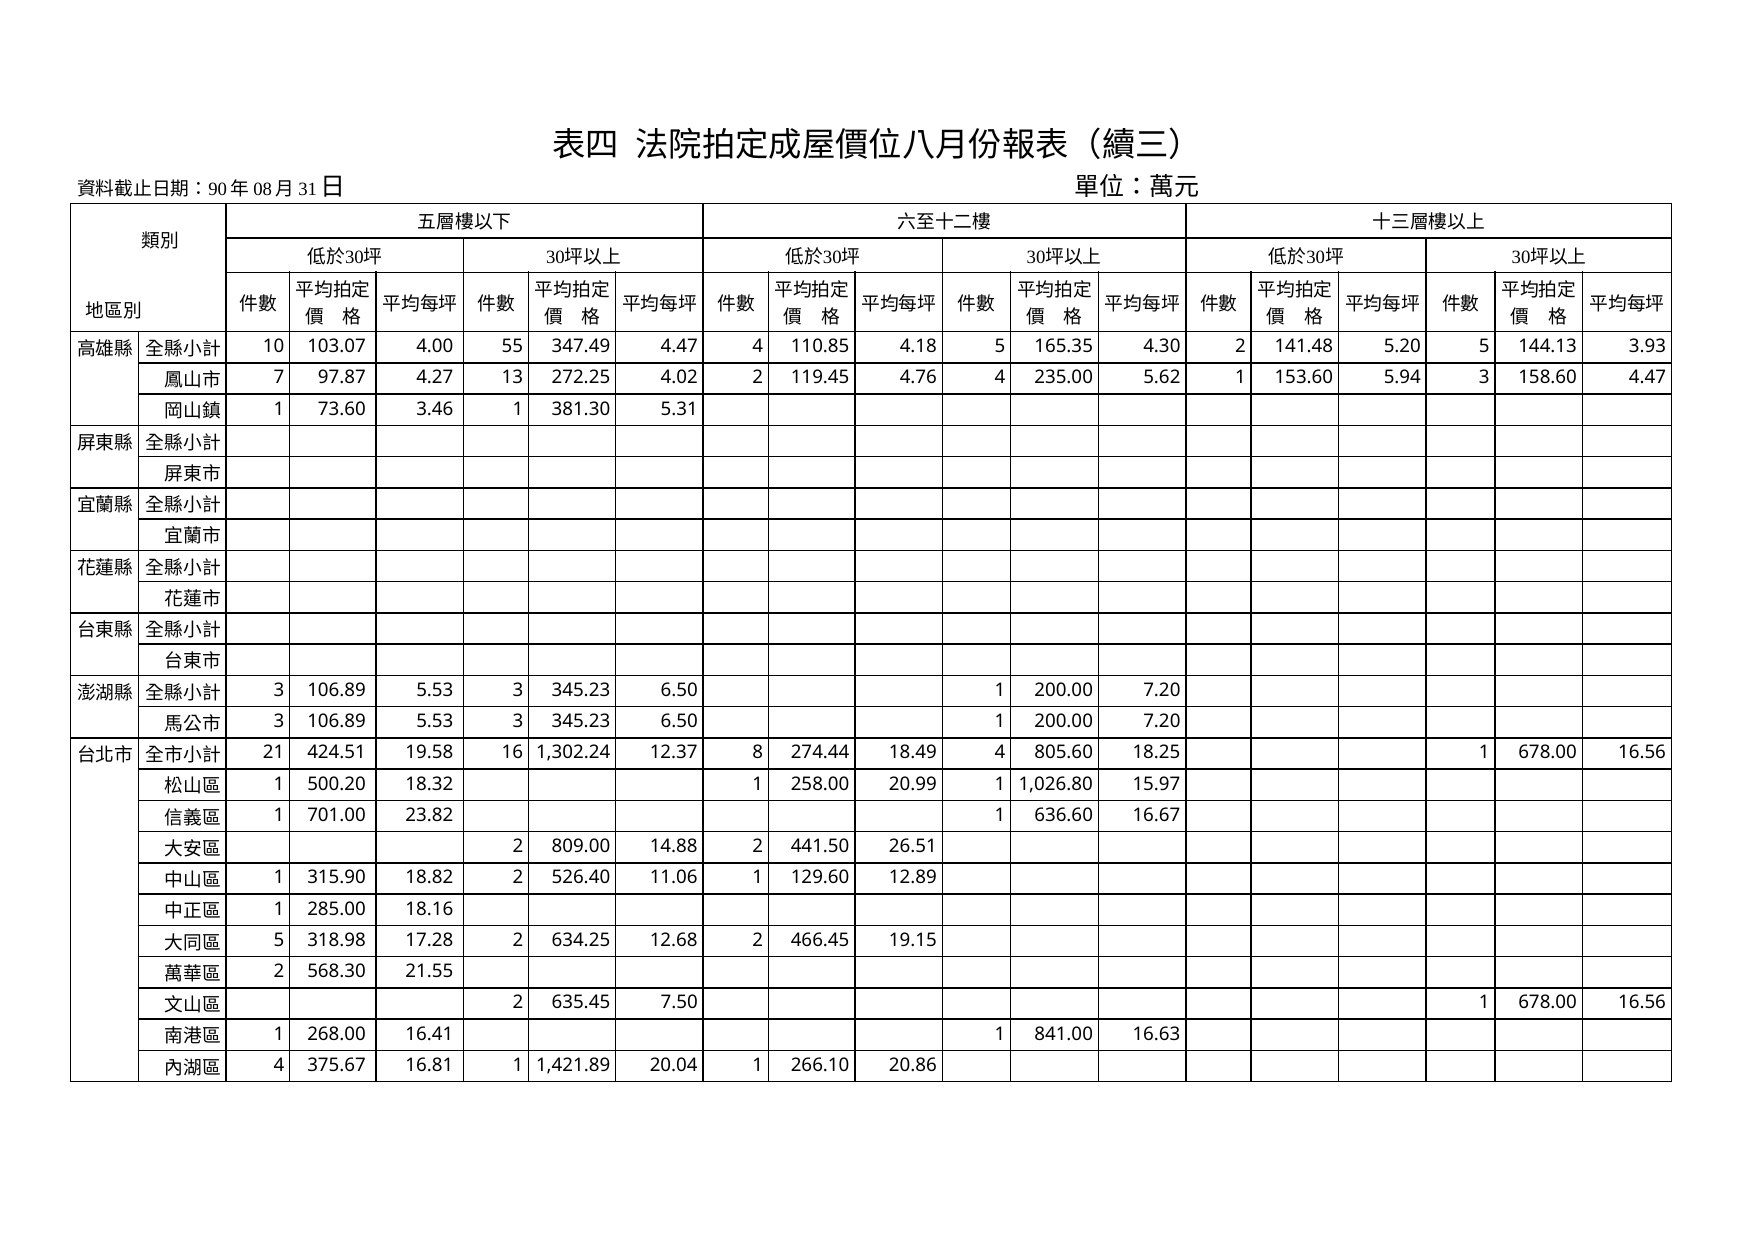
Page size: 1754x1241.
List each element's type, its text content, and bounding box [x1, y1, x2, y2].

table_cell [464, 957, 528, 987]
table_cell 129.60 [769, 864, 854, 893]
table_cell [290, 426, 375, 456]
table_cell [616, 520, 702, 549]
table_cell [1187, 707, 1250, 737]
table_cell 13 [464, 364, 528, 393]
table_cell [856, 551, 942, 581]
table_cell 16.81 [377, 1051, 463, 1081]
table_cell [856, 645, 942, 674]
table_cell [1496, 957, 1582, 987]
table_cell [1583, 645, 1671, 674]
table_cell [71, 862, 138, 893]
table_cell [616, 426, 702, 456]
table_cell [704, 582, 768, 612]
table_cell 144.13 [1496, 332, 1582, 362]
table_cell 4.27 [377, 364, 463, 393]
table_cell [616, 801, 702, 831]
table_cell 274.44 [769, 739, 854, 768]
table_cell [1187, 895, 1250, 924]
table_cell [1339, 957, 1425, 987]
table_cell [943, 895, 1010, 924]
table_cell 低於30坪 [1187, 239, 1425, 271]
table_cell 內湖區 [139, 1051, 225, 1081]
table_cell 21.55 [377, 957, 463, 987]
table_cell 件數 [464, 273, 528, 331]
table_cell 5.20 [1339, 332, 1425, 362]
table_cell [529, 957, 615, 987]
table_cell [1583, 770, 1671, 799]
table_cell [1583, 582, 1671, 612]
table_cell [769, 801, 854, 831]
table_cell [1187, 989, 1250, 1018]
table_cell [71, 518, 138, 549]
table_cell [71, 893, 138, 924]
table_cell 4 [227, 1051, 289, 1081]
table_cell [943, 926, 1010, 956]
table_cell [1252, 801, 1338, 831]
table_cell [943, 426, 1010, 456]
table_cell [71, 393, 138, 424]
table_cell [290, 582, 375, 612]
table_cell [1099, 957, 1185, 987]
table_cell [1496, 895, 1582, 924]
table_cell [1099, 989, 1185, 1018]
table_cell [1252, 707, 1338, 737]
table_cell 平均拍定價 格 [1011, 273, 1098, 331]
table_cell [1011, 582, 1098, 612]
table_cell 17.28 [377, 926, 463, 956]
table_cell [1099, 582, 1185, 612]
table_cell 馬公市 [139, 707, 225, 737]
table_cell 1 [464, 1051, 528, 1081]
table_cell [71, 1050, 138, 1081]
table_cell 2 [1187, 332, 1250, 362]
table_cell [769, 489, 854, 518]
table_cell 澎湖縣 [71, 676, 138, 706]
table_cell 全縣小計 [139, 332, 225, 362]
table_cell [1187, 489, 1250, 518]
table_cell [227, 426, 289, 456]
table_cell [377, 582, 463, 612]
table_cell 花蓮縣 [71, 551, 138, 581]
table_cell [1427, 489, 1494, 518]
table_cell [1583, 864, 1671, 893]
table_cell 5.31 [616, 395, 702, 424]
table_cell [1583, 957, 1671, 987]
table_cell [1099, 832, 1185, 862]
table_cell [943, 582, 1010, 612]
table_cell 1 [227, 801, 289, 831]
table_cell [943, 957, 1010, 987]
table_cell [1011, 426, 1098, 456]
table_cell [1427, 832, 1494, 862]
table_cell [1583, 489, 1671, 518]
table_cell 55 [464, 332, 528, 362]
table_cell 平均拍定價 格 [1252, 273, 1338, 331]
table_cell [769, 395, 854, 424]
table_cell [1427, 457, 1494, 487]
table_cell [1427, 520, 1494, 549]
table_cell [769, 1020, 854, 1049]
table_cell [856, 1020, 942, 1049]
table_cell [704, 645, 768, 674]
table_cell [1252, 520, 1338, 549]
table_cell 件數 [227, 273, 289, 331]
table_cell 2 [227, 957, 289, 987]
table_cell 18.82 [377, 864, 463, 893]
table_cell [1252, 489, 1338, 518]
table_cell [529, 457, 615, 487]
table_cell [1011, 864, 1098, 893]
table_cell [1427, 770, 1494, 799]
table_header 十三層樓以上 [1187, 204, 1671, 237]
table_cell 20.04 [616, 1051, 702, 1081]
table_cell [1427, 1051, 1494, 1081]
table_cell 466.45 [769, 926, 854, 956]
table_cell 2 [464, 926, 528, 956]
table_cell 4.47 [1583, 364, 1671, 393]
table_cell [71, 925, 138, 956]
table_cell [1252, 457, 1338, 487]
table_cell 2 [464, 989, 528, 1018]
table_cell 松山區 [139, 770, 225, 799]
table_cell [1252, 739, 1338, 768]
table_cell 7 [227, 364, 289, 393]
table_cell [943, 551, 1010, 581]
table_cell [769, 676, 854, 706]
table_cell 19.58 [377, 739, 463, 768]
table_cell 441.50 [769, 832, 854, 862]
table_cell [377, 489, 463, 518]
table_cell 634.25 [529, 926, 615, 956]
table_cell [1496, 1051, 1582, 1081]
table_cell [377, 989, 463, 1018]
table_cell [943, 489, 1010, 518]
table_cell 中山區 [139, 864, 225, 893]
table_cell [1187, 926, 1250, 956]
table_cell [769, 551, 854, 581]
table_cell [1583, 1051, 1671, 1081]
table_cell 26.51 [856, 832, 942, 862]
table_cell 30坪以上 [1427, 239, 1671, 271]
table_cell [616, 457, 702, 487]
table_cell [1427, 895, 1494, 924]
table_cell [856, 426, 942, 456]
table_cell 347.49 [529, 332, 615, 362]
table_cell 500.20 [290, 770, 375, 799]
table_cell [856, 489, 942, 518]
table_cell 1 [1427, 739, 1494, 768]
table_cell 10 [227, 332, 289, 362]
table_cell [1427, 395, 1494, 424]
table_cell [704, 426, 768, 456]
table_cell 大同區 [139, 926, 225, 956]
table_cell 3.93 [1583, 332, 1671, 362]
text 表四 法院拍定成屋價位八月份報表（續三） [77, 118, 1677, 166]
table_cell [529, 551, 615, 581]
table_cell [616, 645, 702, 674]
table_cell [1011, 989, 1098, 1018]
table_cell [704, 489, 768, 518]
table_cell 7.50 [616, 989, 702, 1018]
table_cell [464, 645, 528, 674]
table_cell 158.60 [1496, 364, 1582, 393]
table_cell 106.89 [290, 676, 375, 706]
table_cell [616, 614, 702, 643]
table_cell [71, 800, 138, 831]
table_cell [616, 957, 702, 987]
table_cell [704, 707, 768, 737]
table_cell [1339, 457, 1425, 487]
table_cell 4.00 [377, 332, 463, 362]
table_cell [1099, 864, 1185, 893]
table_cell 1 [943, 707, 1010, 737]
table_cell [1583, 926, 1671, 956]
table_cell [704, 551, 768, 581]
table_cell 平均每坪 [1583, 273, 1671, 331]
table_cell [1583, 1020, 1671, 1049]
table_cell [529, 1020, 615, 1049]
table_cell 1 [227, 770, 289, 799]
table_cell [529, 801, 615, 831]
table_cell [227, 520, 289, 549]
table_cell [529, 520, 615, 549]
table_cell 3 [227, 676, 289, 706]
table_cell [1011, 957, 1098, 987]
table_cell 台東市 [139, 645, 225, 674]
table_cell [1187, 395, 1250, 424]
table_cell [377, 832, 463, 862]
table_cell 200.00 [1011, 707, 1098, 737]
table_cell 18.16 [377, 895, 463, 924]
table_cell [71, 956, 138, 987]
table_cell 全縣小計 [139, 676, 225, 706]
table_cell 6.50 [616, 707, 702, 737]
table_cell [71, 1018, 138, 1049]
table_cell [1583, 801, 1671, 831]
table_cell [1496, 707, 1582, 737]
table_cell [464, 895, 528, 924]
table_cell [1099, 926, 1185, 956]
table_cell 花蓮市 [139, 582, 225, 612]
table_cell 屏東縣 [71, 426, 138, 456]
table_cell [616, 895, 702, 924]
table_cell 4.18 [856, 332, 942, 362]
table_cell 平均每坪 [856, 273, 942, 331]
table_cell [1187, 457, 1250, 487]
table_cell [227, 832, 289, 862]
table_cell [1099, 489, 1185, 518]
table_cell 119.45 [769, 364, 854, 393]
table_cell 16.67 [1099, 801, 1185, 831]
table_cell 73.60 [290, 395, 375, 424]
table_cell [1339, 864, 1425, 893]
table_cell 平均拍定價 格 [1496, 273, 1582, 331]
table_cell [943, 864, 1010, 893]
table_header 五層樓以下 [227, 204, 702, 237]
table_cell 16.41 [377, 1020, 463, 1049]
table_cell [1496, 614, 1582, 643]
table_cell [1011, 1051, 1098, 1081]
table_cell [1427, 426, 1494, 456]
table_cell 南港區 [139, 1020, 225, 1049]
table_cell [1496, 832, 1582, 862]
table_cell [1339, 676, 1425, 706]
table_cell 中正區 [139, 895, 225, 924]
table_cell [769, 895, 854, 924]
table_cell [1339, 707, 1425, 737]
table_cell 1 [227, 1020, 289, 1049]
table_cell [529, 582, 615, 612]
table_cell 424.51 [290, 739, 375, 768]
table_cell 台東縣 [71, 614, 138, 643]
table_cell 1 [227, 864, 289, 893]
table_cell 97.87 [290, 364, 375, 393]
table_cell 4 [704, 332, 768, 362]
table_cell [377, 520, 463, 549]
table_cell [943, 645, 1010, 674]
table_cell [1496, 864, 1582, 893]
table_cell 全縣小計 [139, 489, 225, 518]
table_cell [1339, 489, 1425, 518]
table_cell 1 [1187, 364, 1250, 393]
table_cell [1187, 770, 1250, 799]
table_cell [71, 831, 138, 862]
table_cell 30坪以上 [943, 239, 1185, 271]
table_cell 1,421.89 [529, 1051, 615, 1081]
table_cell 低於30坪 [704, 239, 942, 271]
table_cell [1427, 864, 1494, 893]
table_cell [1099, 457, 1185, 487]
table_cell [377, 645, 463, 674]
table_cell 200.00 [1011, 676, 1098, 706]
table_cell [464, 426, 528, 456]
table_cell [1427, 957, 1494, 987]
table_cell [1583, 551, 1671, 581]
table_cell [704, 895, 768, 924]
table_cell [1252, 426, 1338, 456]
table_cell [1583, 895, 1671, 924]
table_cell [704, 457, 768, 487]
table_cell [943, 614, 1010, 643]
table_cell [529, 770, 615, 799]
table_cell [1496, 551, 1582, 581]
table_cell 3 [1427, 364, 1494, 393]
table_cell 平均拍定價 格 [769, 273, 854, 331]
table_cell [1496, 926, 1582, 956]
table_cell [1427, 551, 1494, 581]
table_cell [1496, 770, 1582, 799]
table_cell [71, 706, 138, 737]
table_cell [71, 362, 138, 393]
table_cell [1252, 957, 1338, 987]
table_cell 4.30 [1099, 332, 1185, 362]
table_cell [1339, 801, 1425, 831]
table_cell 件數 [704, 273, 768, 331]
table_cell 5 [227, 926, 289, 956]
table_cell [856, 582, 942, 612]
table_cell [464, 1020, 528, 1049]
table_cell 381.30 [529, 395, 615, 424]
table_cell 235.00 [1011, 364, 1098, 393]
table_cell [1187, 1020, 1250, 1049]
table_cell 1 [704, 1051, 768, 1081]
table_cell 11.06 [616, 864, 702, 893]
table_cell [1252, 551, 1338, 581]
table_cell [1252, 645, 1338, 674]
table_cell [1583, 395, 1671, 424]
table_cell [616, 582, 702, 612]
table_cell [1187, 676, 1250, 706]
table_cell [1252, 676, 1338, 706]
table_cell 315.90 [290, 864, 375, 893]
table_cell [1496, 801, 1582, 831]
table_cell [769, 520, 854, 549]
table_cell [1252, 614, 1338, 643]
table_cell [1583, 457, 1671, 487]
table_cell 20.86 [856, 1051, 942, 1081]
table_cell [1496, 1020, 1582, 1049]
table_cell 5.53 [377, 676, 463, 706]
table_cell [377, 457, 463, 487]
table_cell [1427, 676, 1494, 706]
table_cell 266.10 [769, 1051, 854, 1081]
table_cell [856, 989, 942, 1018]
table_cell [377, 551, 463, 581]
table_cell [1496, 457, 1582, 487]
table_cell 4 [943, 364, 1010, 393]
table_cell [1339, 395, 1425, 424]
table_cell [1187, 551, 1250, 581]
table_cell [1252, 1051, 1338, 1081]
table_cell [1252, 926, 1338, 956]
table_cell [856, 957, 942, 987]
table_cell [1496, 395, 1582, 424]
table_cell 2 [704, 832, 768, 862]
table_cell [943, 1051, 1010, 1081]
table_cell 16.56 [1583, 989, 1671, 1018]
table_cell 678.00 [1496, 739, 1582, 768]
table_cell 2 [464, 832, 528, 862]
table_cell [1496, 582, 1582, 612]
table_cell [704, 614, 768, 643]
table_cell 106.89 [290, 707, 375, 737]
table_cell [1099, 614, 1185, 643]
table_cell [616, 551, 702, 581]
table_cell [616, 489, 702, 518]
table_cell 1,302.24 [529, 739, 615, 768]
table_cell [1583, 676, 1671, 706]
table_cell [943, 989, 1010, 1018]
table_cell [1011, 520, 1098, 549]
table_cell [227, 457, 289, 487]
table_cell [227, 614, 289, 643]
table_cell [1496, 676, 1582, 706]
table_cell [1427, 1020, 1494, 1049]
table_cell 18.32 [377, 770, 463, 799]
table_cell [1339, 1020, 1425, 1049]
table_cell [1187, 957, 1250, 987]
table_cell [1099, 895, 1185, 924]
table_cell 103.07 [290, 332, 375, 362]
table_cell [1427, 614, 1494, 643]
table_cell [1011, 489, 1098, 518]
table_cell [769, 645, 854, 674]
table_cell [1427, 645, 1494, 674]
table_cell 12.37 [616, 739, 702, 768]
table_cell [71, 581, 138, 612]
table_cell [1427, 801, 1494, 831]
table_cell [71, 768, 138, 799]
table_cell [1187, 426, 1250, 456]
table_cell [1339, 989, 1425, 1018]
table_cell 4.47 [616, 332, 702, 362]
table_cell 5 [1427, 332, 1494, 362]
table_cell [1252, 832, 1338, 862]
table_cell 1,026.80 [1011, 770, 1098, 799]
table_cell [769, 614, 854, 643]
table_cell 14.88 [616, 832, 702, 862]
table_cell [464, 614, 528, 643]
table_cell [704, 676, 768, 706]
table_cell [1339, 582, 1425, 612]
table_cell [227, 645, 289, 674]
table_cell 5.62 [1099, 364, 1185, 393]
table_cell [529, 895, 615, 924]
table_cell 2 [704, 926, 768, 956]
table_cell 4.02 [616, 364, 702, 393]
table_cell [1339, 739, 1425, 768]
table_cell [1011, 895, 1098, 924]
table_cell [856, 676, 942, 706]
table_cell [1011, 645, 1098, 674]
table_cell [1583, 707, 1671, 737]
table_cell [1339, 551, 1425, 581]
table_cell [377, 426, 463, 456]
table_cell 1 [943, 676, 1010, 706]
table_cell [1187, 645, 1250, 674]
table_cell [1011, 457, 1098, 487]
table_cell [1583, 426, 1671, 456]
table_cell [1011, 832, 1098, 862]
table_cell [71, 987, 138, 1018]
table_cell [943, 520, 1010, 549]
table_cell 萬華區 [139, 957, 225, 987]
table_cell 8 [704, 739, 768, 768]
table_cell [769, 582, 854, 612]
table_cell [1011, 926, 1098, 956]
table_cell 全縣小計 [139, 551, 225, 581]
table_cell [1583, 520, 1671, 549]
table_cell 大安區 [139, 832, 225, 862]
table_cell 636.60 [1011, 801, 1098, 831]
table_cell [1011, 395, 1098, 424]
table_header 六至十二樓 [704, 204, 1185, 237]
table_cell [464, 489, 528, 518]
table_cell [71, 456, 138, 487]
table_cell [290, 489, 375, 518]
text 資料截止日期：90年08月31日 單位：萬元 [77, 166, 1677, 203]
table_cell 1 [1427, 989, 1494, 1018]
table_cell [290, 551, 375, 581]
table_cell 18.49 [856, 739, 942, 768]
table_cell [704, 989, 768, 1018]
table_cell [1187, 832, 1250, 862]
table_cell 7.20 [1099, 676, 1185, 706]
table_cell [616, 770, 702, 799]
table_cell [1339, 770, 1425, 799]
table_cell 3 [464, 707, 528, 737]
table_cell 4.76 [856, 364, 942, 393]
table_cell [227, 989, 289, 1018]
table_cell 110.85 [769, 332, 854, 362]
table_cell [71, 643, 138, 674]
table_cell 屏東市 [139, 457, 225, 487]
table_cell 1 [227, 395, 289, 424]
table_cell [769, 989, 854, 1018]
table_cell 宜蘭市 [139, 520, 225, 549]
table_cell 平均每坪 [377, 273, 463, 331]
table_cell 1 [704, 770, 768, 799]
table_cell 1 [704, 864, 768, 893]
table_cell [227, 551, 289, 581]
table_cell [704, 395, 768, 424]
table_cell 全縣小計 [139, 426, 225, 456]
table_cell [464, 582, 528, 612]
table_cell 568.30 [290, 957, 375, 987]
table_cell [1011, 551, 1098, 581]
table_header 類別 地區別 [71, 204, 225, 331]
table_cell [943, 832, 1010, 862]
table_cell [1011, 614, 1098, 643]
table_cell 6.50 [616, 676, 702, 706]
table_cell 20.99 [856, 770, 942, 799]
table_cell 岡山鎮 [139, 395, 225, 424]
table_cell [377, 614, 463, 643]
table_cell [227, 489, 289, 518]
table_cell [1339, 520, 1425, 549]
table_cell [1099, 520, 1185, 549]
table_cell [616, 1020, 702, 1049]
table_cell [464, 520, 528, 549]
table_cell [769, 457, 854, 487]
table_cell [1496, 426, 1582, 456]
table_cell 全市小計 [139, 739, 225, 768]
table_cell [1099, 551, 1185, 581]
table_cell [1339, 832, 1425, 862]
table_cell [1339, 645, 1425, 674]
table_cell [1339, 895, 1425, 924]
table_cell 841.00 [1011, 1020, 1098, 1049]
table_cell [1099, 395, 1185, 424]
table_cell [856, 801, 942, 831]
table_cell [1583, 832, 1671, 862]
table_cell 件數 [943, 273, 1010, 331]
table_cell 285.00 [290, 895, 375, 924]
table_cell 平均拍定價 格 [529, 273, 615, 331]
table_cell [290, 645, 375, 674]
table_cell 宜蘭縣 [71, 489, 138, 518]
table_cell [1187, 739, 1250, 768]
table_cell 809.00 [529, 832, 615, 862]
table_cell 4 [943, 739, 1010, 768]
table_cell 16.63 [1099, 1020, 1185, 1049]
table_cell 平均每坪 [1099, 273, 1185, 331]
table_cell [769, 957, 854, 987]
table_cell 258.00 [769, 770, 854, 799]
table_cell 件數 [1187, 273, 1250, 331]
table_cell 1 [464, 395, 528, 424]
table_cell [856, 895, 942, 924]
table_cell 12.89 [856, 864, 942, 893]
table_cell 2 [704, 364, 768, 393]
table_cell [856, 707, 942, 737]
table_cell 19.15 [856, 926, 942, 956]
table_cell [1187, 520, 1250, 549]
table_cell 16 [464, 739, 528, 768]
table_cell [1099, 1051, 1185, 1081]
table_cell 635.45 [529, 989, 615, 1018]
table_cell [1252, 1020, 1338, 1049]
table_cell [769, 707, 854, 737]
table_cell 平均每坪 [1339, 273, 1425, 331]
table_cell 7.20 [1099, 707, 1185, 737]
table_cell 5.94 [1339, 364, 1425, 393]
table_cell 375.67 [290, 1051, 375, 1081]
table_cell [227, 582, 289, 612]
table_cell [1496, 645, 1582, 674]
table_cell 30坪以上 [464, 239, 702, 271]
table_cell 低於30坪 [227, 239, 463, 271]
table_cell [1252, 395, 1338, 424]
table_cell 件數 [1427, 273, 1494, 331]
table_cell 1 [943, 1020, 1010, 1049]
table_cell [529, 489, 615, 518]
table_cell 3 [227, 707, 289, 737]
table_cell 21 [227, 739, 289, 768]
table_cell [529, 426, 615, 456]
table_cell [1339, 1051, 1425, 1081]
table_cell [856, 614, 942, 643]
table_cell 5 [943, 332, 1010, 362]
table_cell [1339, 926, 1425, 956]
table_cell 678.00 [1496, 989, 1582, 1018]
table_cell 全縣小計 [139, 614, 225, 643]
table_cell [704, 801, 768, 831]
table_cell [1427, 926, 1494, 956]
table_cell [1187, 614, 1250, 643]
table_cell [464, 770, 528, 799]
table_cell [856, 395, 942, 424]
table_cell [1252, 989, 1338, 1018]
table_cell 23.82 [377, 801, 463, 831]
table_cell [1427, 707, 1494, 737]
table_cell 268.00 [290, 1020, 375, 1049]
table_cell 318.98 [290, 926, 375, 956]
table_cell [856, 457, 942, 487]
table_cell [290, 614, 375, 643]
table_cell 153.60 [1252, 364, 1338, 393]
table_cell [290, 520, 375, 549]
table_cell [1252, 864, 1338, 893]
table_cell [1339, 614, 1425, 643]
table_cell 平均拍定價 格 [290, 273, 375, 331]
table_cell [1496, 489, 1582, 518]
table_cell [704, 1020, 768, 1049]
table_cell 12.68 [616, 926, 702, 956]
table_cell [1339, 426, 1425, 456]
table_cell 5.53 [377, 707, 463, 737]
table_cell [704, 957, 768, 987]
table_cell [529, 614, 615, 643]
table_cell 1 [943, 801, 1010, 831]
table_cell 文山區 [139, 989, 225, 1018]
table_cell 16.56 [1583, 739, 1671, 768]
table_cell 15.97 [1099, 770, 1185, 799]
table_cell [704, 520, 768, 549]
table_cell [1099, 426, 1185, 456]
table_cell 3.46 [377, 395, 463, 424]
table_cell 165.35 [1011, 332, 1098, 362]
table_cell 鳳山市 [139, 364, 225, 393]
table_cell [1252, 895, 1338, 924]
table_cell [464, 801, 528, 831]
table_cell [290, 832, 375, 862]
table_cell 3 [464, 676, 528, 706]
table_cell 701.00 [290, 801, 375, 831]
table_cell 345.23 [529, 676, 615, 706]
table_cell [290, 989, 375, 1018]
table_cell 台北市 [71, 739, 138, 768]
table_cell 信義區 [139, 801, 225, 831]
table_cell 805.60 [1011, 739, 1098, 768]
table_cell [769, 426, 854, 456]
table_cell 18.25 [1099, 739, 1185, 768]
table_cell [1427, 582, 1494, 612]
table_cell [464, 551, 528, 581]
table_cell 1 [227, 895, 289, 924]
table_cell [1252, 770, 1338, 799]
table_cell 141.48 [1252, 332, 1338, 362]
table_cell [529, 645, 615, 674]
table_cell [1187, 1051, 1250, 1081]
table_cell 272.25 [529, 364, 615, 393]
table_cell 平均每坪 [616, 273, 702, 331]
table_cell [1187, 582, 1250, 612]
table_cell [1099, 645, 1185, 674]
table_cell 高雄縣 [71, 332, 138, 362]
table_cell [1496, 520, 1582, 549]
table_cell 2 [464, 864, 528, 893]
table_cell [1187, 801, 1250, 831]
table_cell 345.23 [529, 707, 615, 737]
table_cell [1252, 582, 1338, 612]
table_cell [943, 395, 1010, 424]
table_cell 1 [943, 770, 1010, 799]
table_cell [943, 457, 1010, 487]
table_cell [464, 457, 528, 487]
table_cell [1187, 864, 1250, 893]
table_cell [1583, 614, 1671, 643]
table_cell 526.40 [529, 864, 615, 893]
table_cell [856, 520, 942, 549]
table_cell [290, 457, 375, 487]
